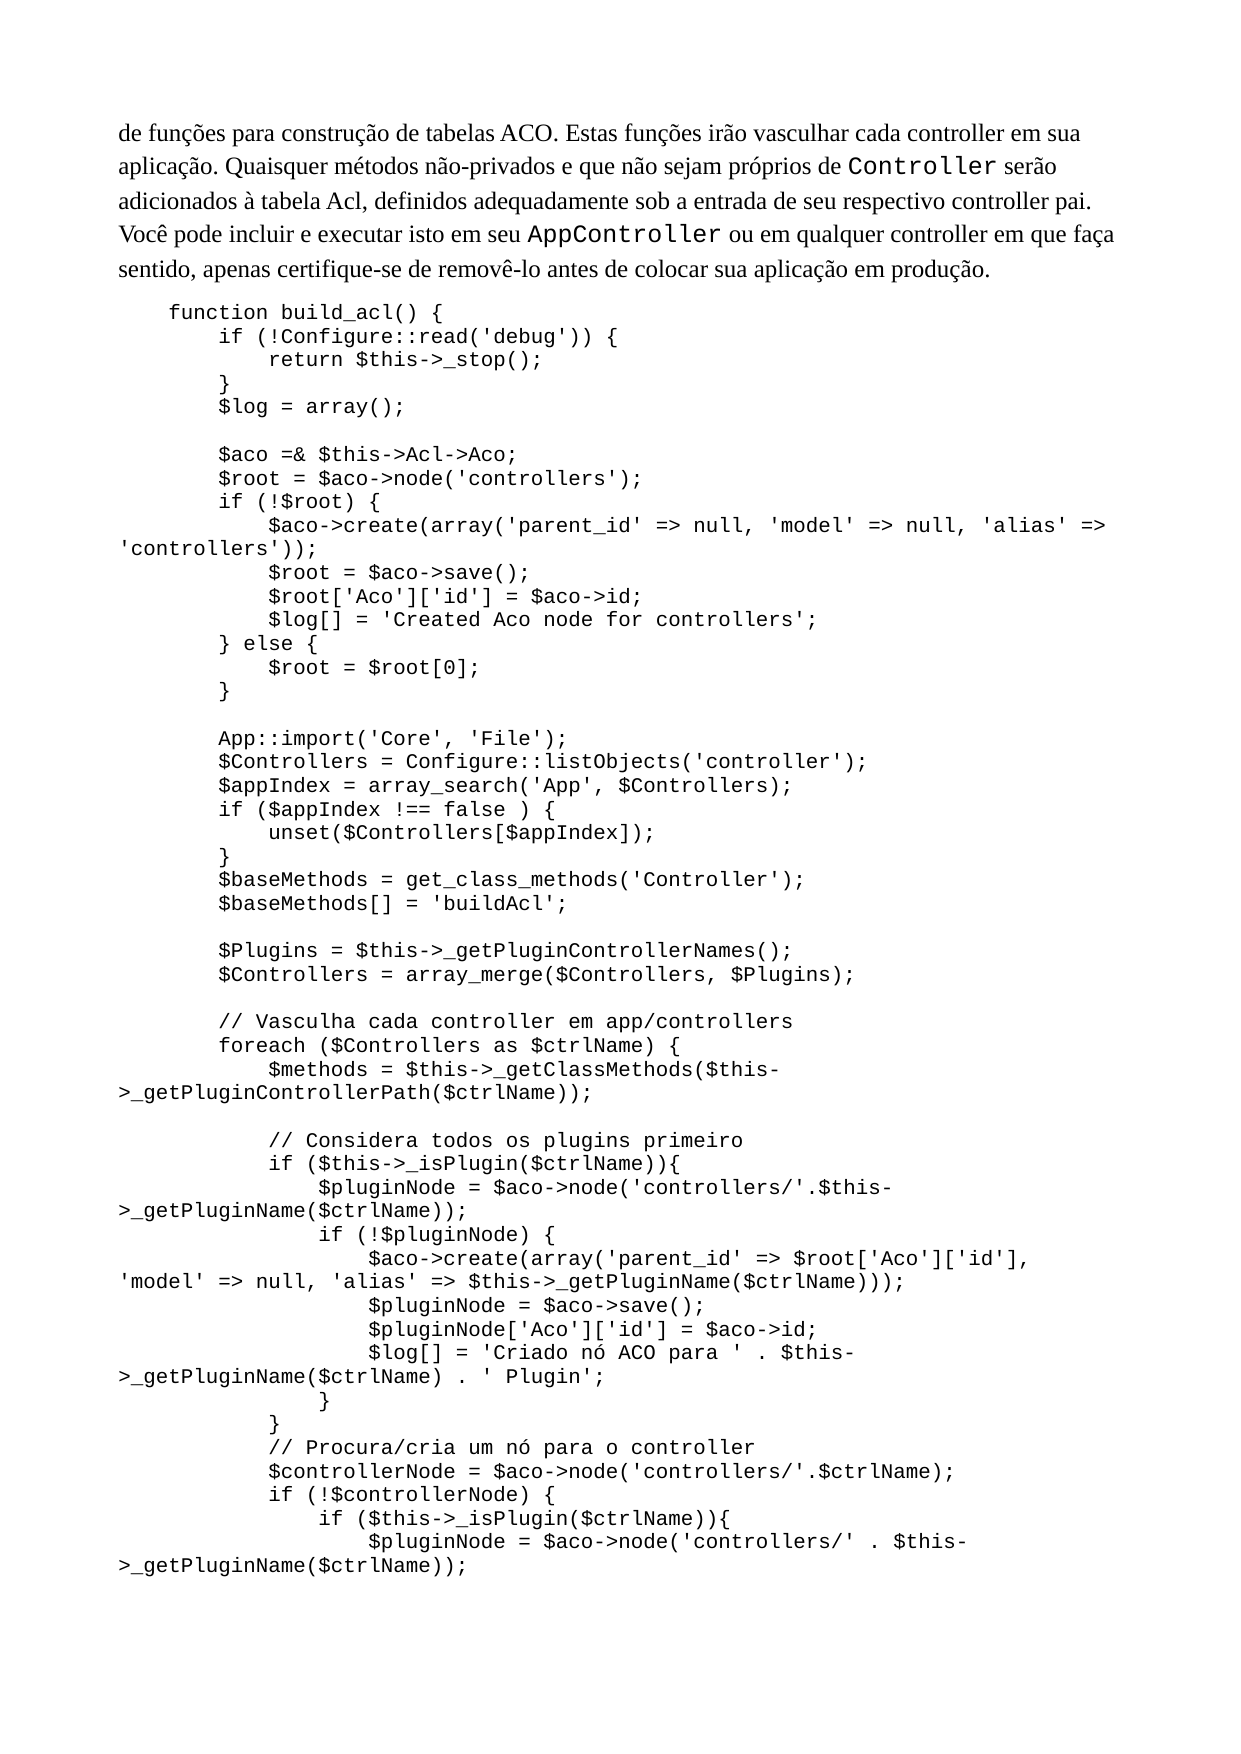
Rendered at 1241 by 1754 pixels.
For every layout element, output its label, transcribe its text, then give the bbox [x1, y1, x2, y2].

text if (!$pluginNode) { [118, 1224, 1122, 1248]
text $methods = $this->_getClassMethods($this->_getPluginControllerPath($ctrlName)); [118, 1059, 1122, 1106]
text $aco->create(array('parent_id' => null, 'model' => null, 'alias' => 'controllers')); [118, 515, 1122, 562]
text } else { [118, 633, 1122, 657]
text $root = $aco->node('controllers'); [118, 467, 1122, 491]
text unset($Controllers[$appIndex]); [118, 822, 1122, 846]
text $root = $root[0]; [118, 657, 1122, 680]
text foreach ($Controllers as $ctrlName) { [118, 1035, 1122, 1059]
text $appIndex = array_search('App', $Controllers); [118, 775, 1122, 798]
text if ($this->_isPlugin($ctrlName)){ [118, 1153, 1122, 1177]
text $pluginNode = $aco->node('controllers/' . $this->_getPluginName($ctrlName)); [118, 1532, 1122, 1579]
text if (!Configure::read('debug')) { [118, 326, 1122, 349]
text $baseMethods[] = 'buildAcl'; [118, 893, 1122, 917]
text $controllerNode = $aco->node('controllers/'.$ctrlName); [118, 1461, 1122, 1484]
text $baseMethods = get_class_methods('Controller'); [118, 869, 1122, 893]
text $pluginNode = $aco->save(); [118, 1295, 1122, 1319]
text $aco->create(array('parent_id' => $root['Aco']['id'], 'model' => null, 'alias' => $this->_getPluginName($ctrlName))); [118, 1248, 1122, 1295]
text // Considera todos os plugins primeiro [118, 1129, 1122, 1153]
text $root['Aco']['id'] = $aco->id; [118, 586, 1122, 609]
text if ($this->_isPlugin($ctrlName)){ [118, 1508, 1122, 1532]
text } [118, 1390, 1122, 1413]
text return $this->_stop(); [118, 349, 1122, 373]
text $pluginNode = $aco->node('controllers/'.$this->_getPluginName($ctrlName)); [118, 1177, 1122, 1224]
text $Plugins = $this->_getPluginControllerNames(); [118, 940, 1122, 964]
text $Controllers = Configure::listObjects('controller'); [118, 751, 1122, 775]
text $log[] = 'Created Aco node for controllers'; [118, 609, 1122, 633]
text function build_acl() { [118, 302, 1122, 326]
text if (!$controllerNode) { [118, 1484, 1122, 1508]
text App::import('Core', 'File'); [118, 728, 1122, 751]
text $pluginNode['Aco']['id'] = $aco->id; [118, 1319, 1122, 1342]
text // Procura/cria um nó para o controller [118, 1437, 1122, 1461]
text // Vasculha cada controller em app/controllers [118, 1011, 1122, 1035]
text de funções para construção de tabelas ACO. Estas funções irão vasculhar cada controller em sua aplicação. Quaisquer métodos não-privados e que não sejam próprios de Controller serão adicionados à tabela Acl, definidos adequadamente sob a entrada de seu respectivo controller pai. Você pode incluir e executar isto em seu AppController ou em qualquer controller em que faça sentido, apenas certifique-se de removê-lo antes de colocar sua aplicação em produção. [118, 118, 1122, 283]
text if ($appIndex !== false ) { [118, 798, 1122, 822]
text } [118, 846, 1122, 869]
text $log[] = 'Criado nó ACO para ' . $this->_getPluginName($ctrlName) . ' Plugin'; [118, 1342, 1122, 1390]
text $root = $aco->save(); [118, 562, 1122, 586]
text } [118, 680, 1122, 704]
text } [118, 373, 1122, 397]
text if (!$root) { [118, 491, 1122, 515]
text $Controllers = array_merge($Controllers, $Plugins); [118, 964, 1122, 988]
text $log = array(); [118, 397, 1122, 420]
text $aco =& $this->Acl->Aco; [118, 444, 1122, 467]
text } [118, 1413, 1122, 1437]
